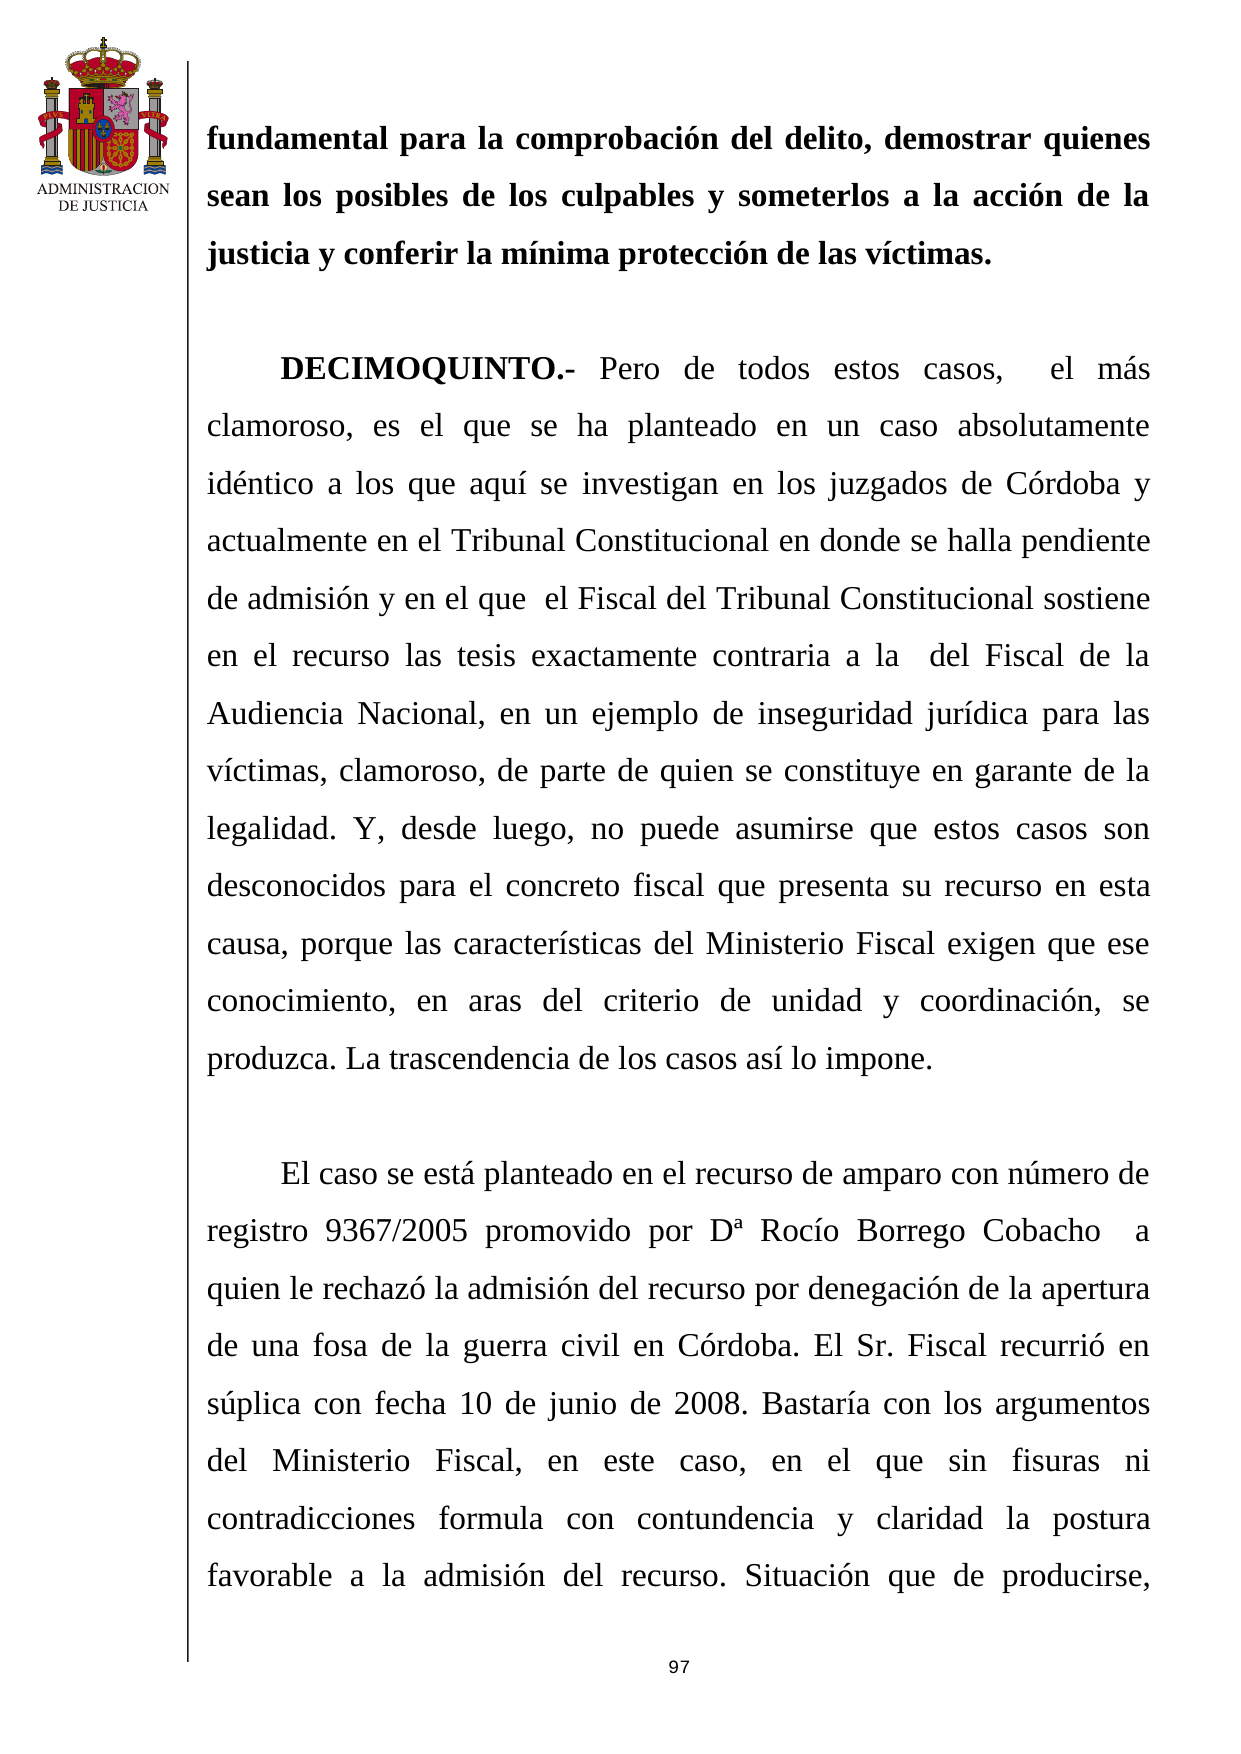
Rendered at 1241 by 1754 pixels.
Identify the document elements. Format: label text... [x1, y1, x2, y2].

text DECIMOQUINTO.- Pero de todos estos casos, el más clamoroso, es el que se ha planteado en un caso absolutamente idéntico a los que aquí se investigan en los juzgados de Córdoba y actualmente en el Tribunal Constitucional en donde se halla pendiente de admisión y en el que el Fiscal del Tribunal Constitucional sostiene en el recurso las tesis exactamente contraria a la del Fiscal de la Audiencia Nacional, en un ejemplo de inseguridad jurídica para las víctimas, clamoroso, de parte de quien se constituye en garante de la legalidad. Y, desde luego, no puede asumirse que estos casos son desconocidos para el concreto fiscal que presenta su recurso en esta causa, porque las características del Ministerio Fiscal exigen que ese conocimiento, en aras del criterio de unidad y coordinación, se produzca. La trascendencia de los casos así lo impone. [207, 348, 1152, 1076]
text fundamental para la comprobación del delito, demostrar quienes sean los posibles de los culpables y someterlos a la acción de la justicia y conferir la mínima protección de las víctimas. [207, 118, 1152, 271]
text El caso se está planteado en el recurso de amparo con número de registro 9367/2005 promovido por Dª Rocío Borrego Cobacho a quien le rechazó la admisión del recurso por denegación de la apertura de una fosa de la guerra civil en Córdoba. El Sr. Fiscal recurrió en súplica con fecha 10 de junio de 2008. Bastaría con los argumentos del Ministerio Fiscal, en este caso, en el que sin fisuras ni contradicciones formula con contundencia y claridad la postura favorable a la admisión del recurso. Situación que de producirse, [207, 1153, 1152, 1594]
